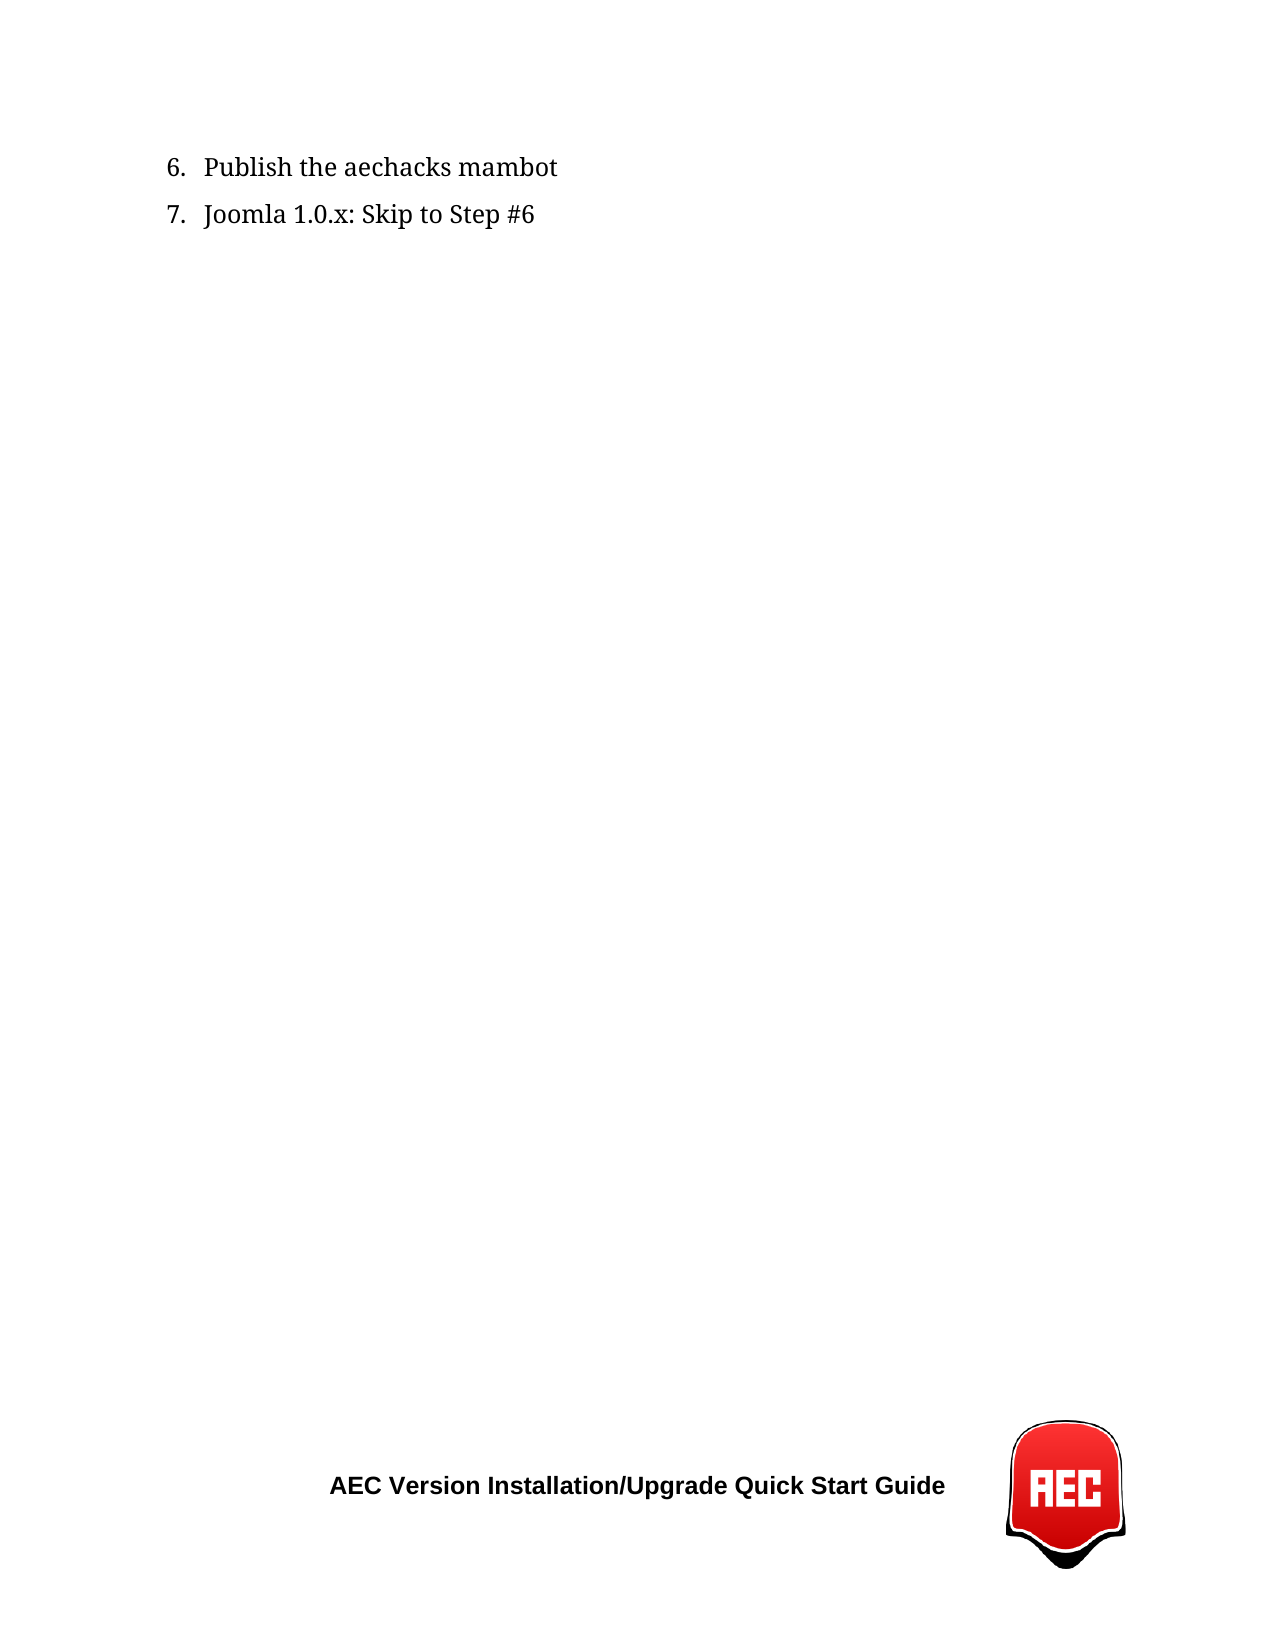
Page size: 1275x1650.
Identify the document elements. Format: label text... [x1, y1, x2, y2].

list Joomla 1.0.x: Skip to Step #6 [166, 197, 1147, 231]
list Publish the aechacks mambot [166, 150, 1147, 184]
picture [1006, 1420, 1126, 1569]
